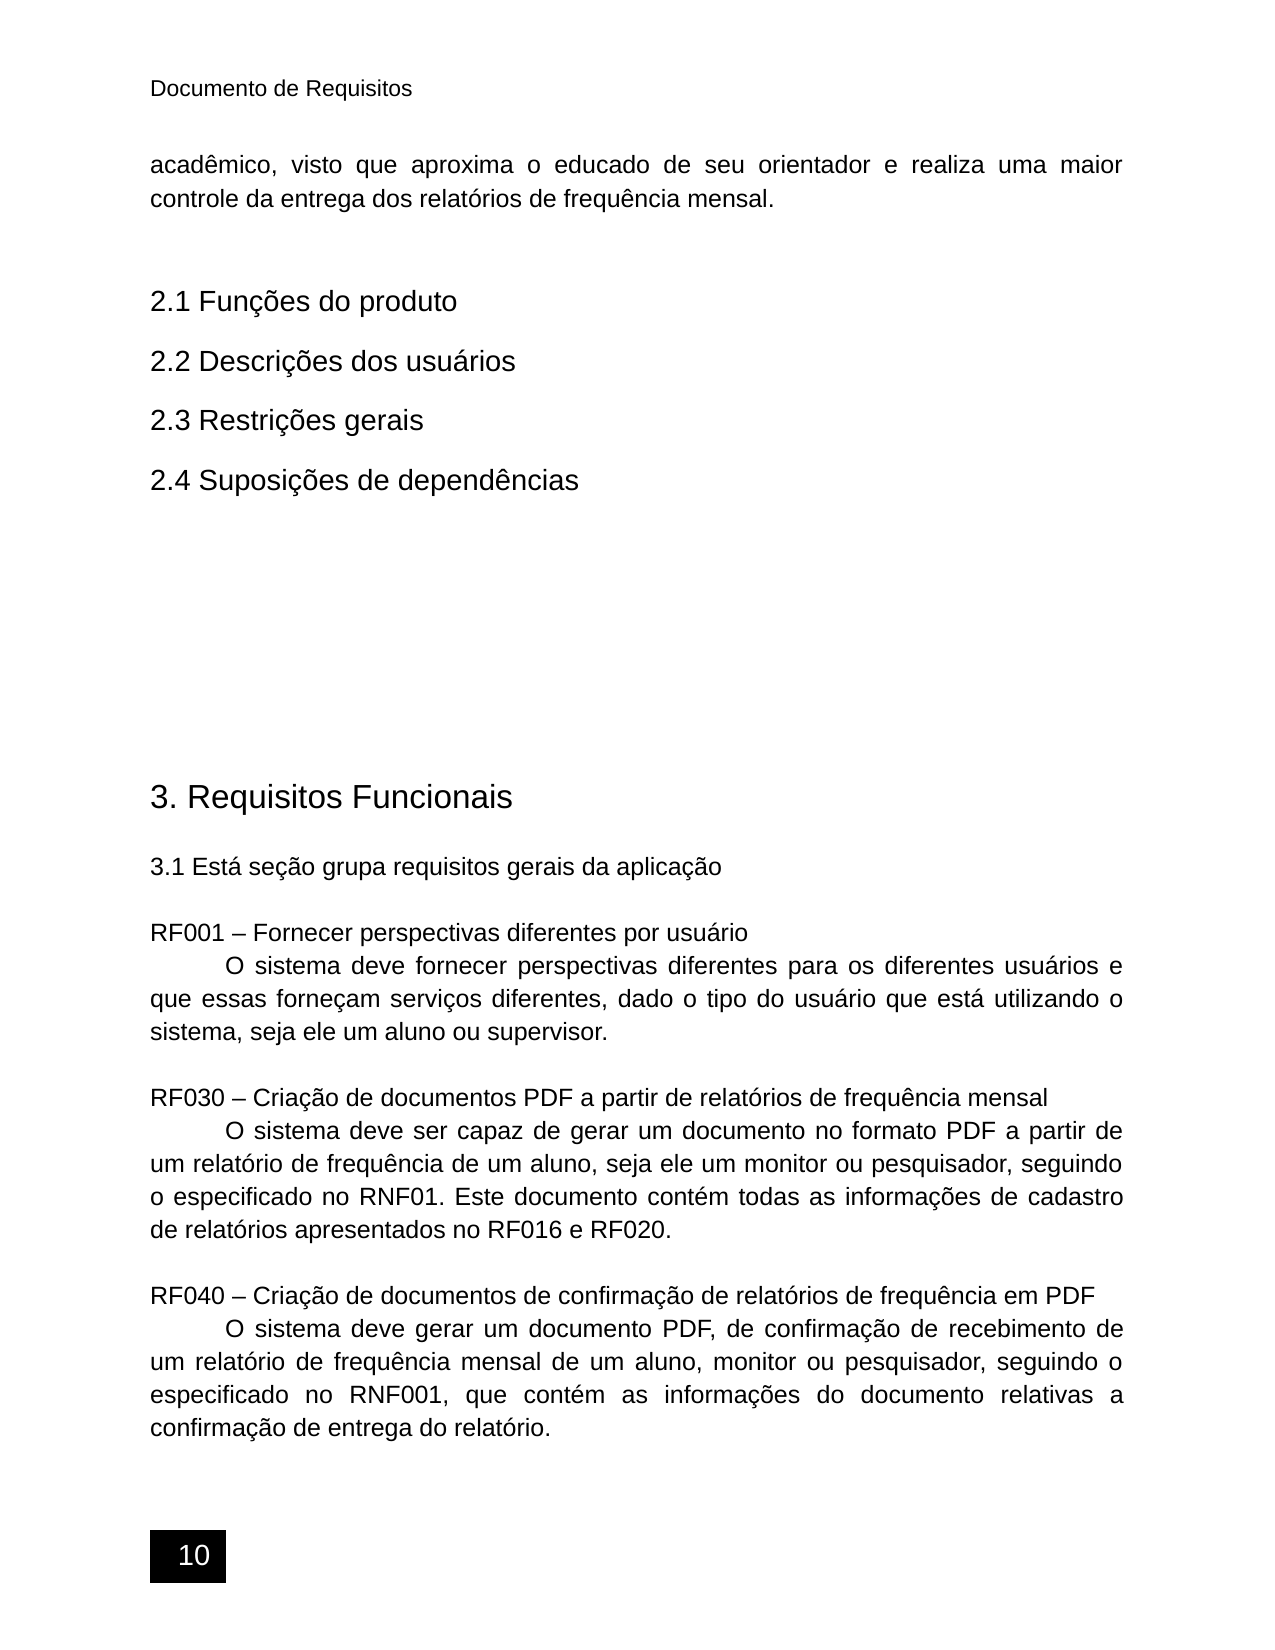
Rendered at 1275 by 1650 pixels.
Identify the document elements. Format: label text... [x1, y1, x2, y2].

text RF040 – Criação de documentos de confirmação de relatórios de frequência em PDF [150, 1281, 1125, 1310]
subtitle 3. Requisitos Funcionais [150, 777, 1125, 816]
subtitle 2.4 Suposições de dependências [150, 463, 1125, 496]
subtitle 2.2 Descrições dos usuários [150, 344, 1125, 377]
text RF030 – Criação de documentos PDF a partir de relatórios de frequência mensal [150, 1083, 1125, 1112]
text 3.1 Está seção grupa requisitos gerais da aplicação [150, 852, 1125, 881]
text O sistema deve ser capaz de gerar um documento no formato PDF a partir de um relatório de frequência de um aluno, seja ele um monitor ou pesquisador, seguindo o especificado no RNF01. Este documento contém todas as informações de cadastro de relatórios apresentados no RF016 e RF020. [150, 1116, 1125, 1244]
subtitle 2.3 Restrições gerais [150, 403, 1125, 437]
text O sistema deve fornecer perspectivas diferentes para os diferentes usuários e que essas forneçam serviços diferentes, dado o tipo do usuário que está utilizando o sistema, seja ele um aluno ou supervisor. [150, 951, 1125, 1046]
text RF001 – Fornecer perspectivas diferentes por usuário [150, 918, 1125, 947]
subtitle 2.1 Funções do produto [150, 284, 1125, 318]
text acadêmico, visto que aproxima o educado de seu orientador e realiza uma maior controle da entrega dos relatórios de frequência mensal. [150, 150, 1125, 213]
text O sistema deve gerar um documento PDF, de confirmação de recebimento de um relatório de frequência mensal de um aluno, monitor ou pesquisador, seguindo o especificado no RNF001, que contém as informações do documento relativas a confirmação de entrega do relatório. [150, 1314, 1125, 1442]
